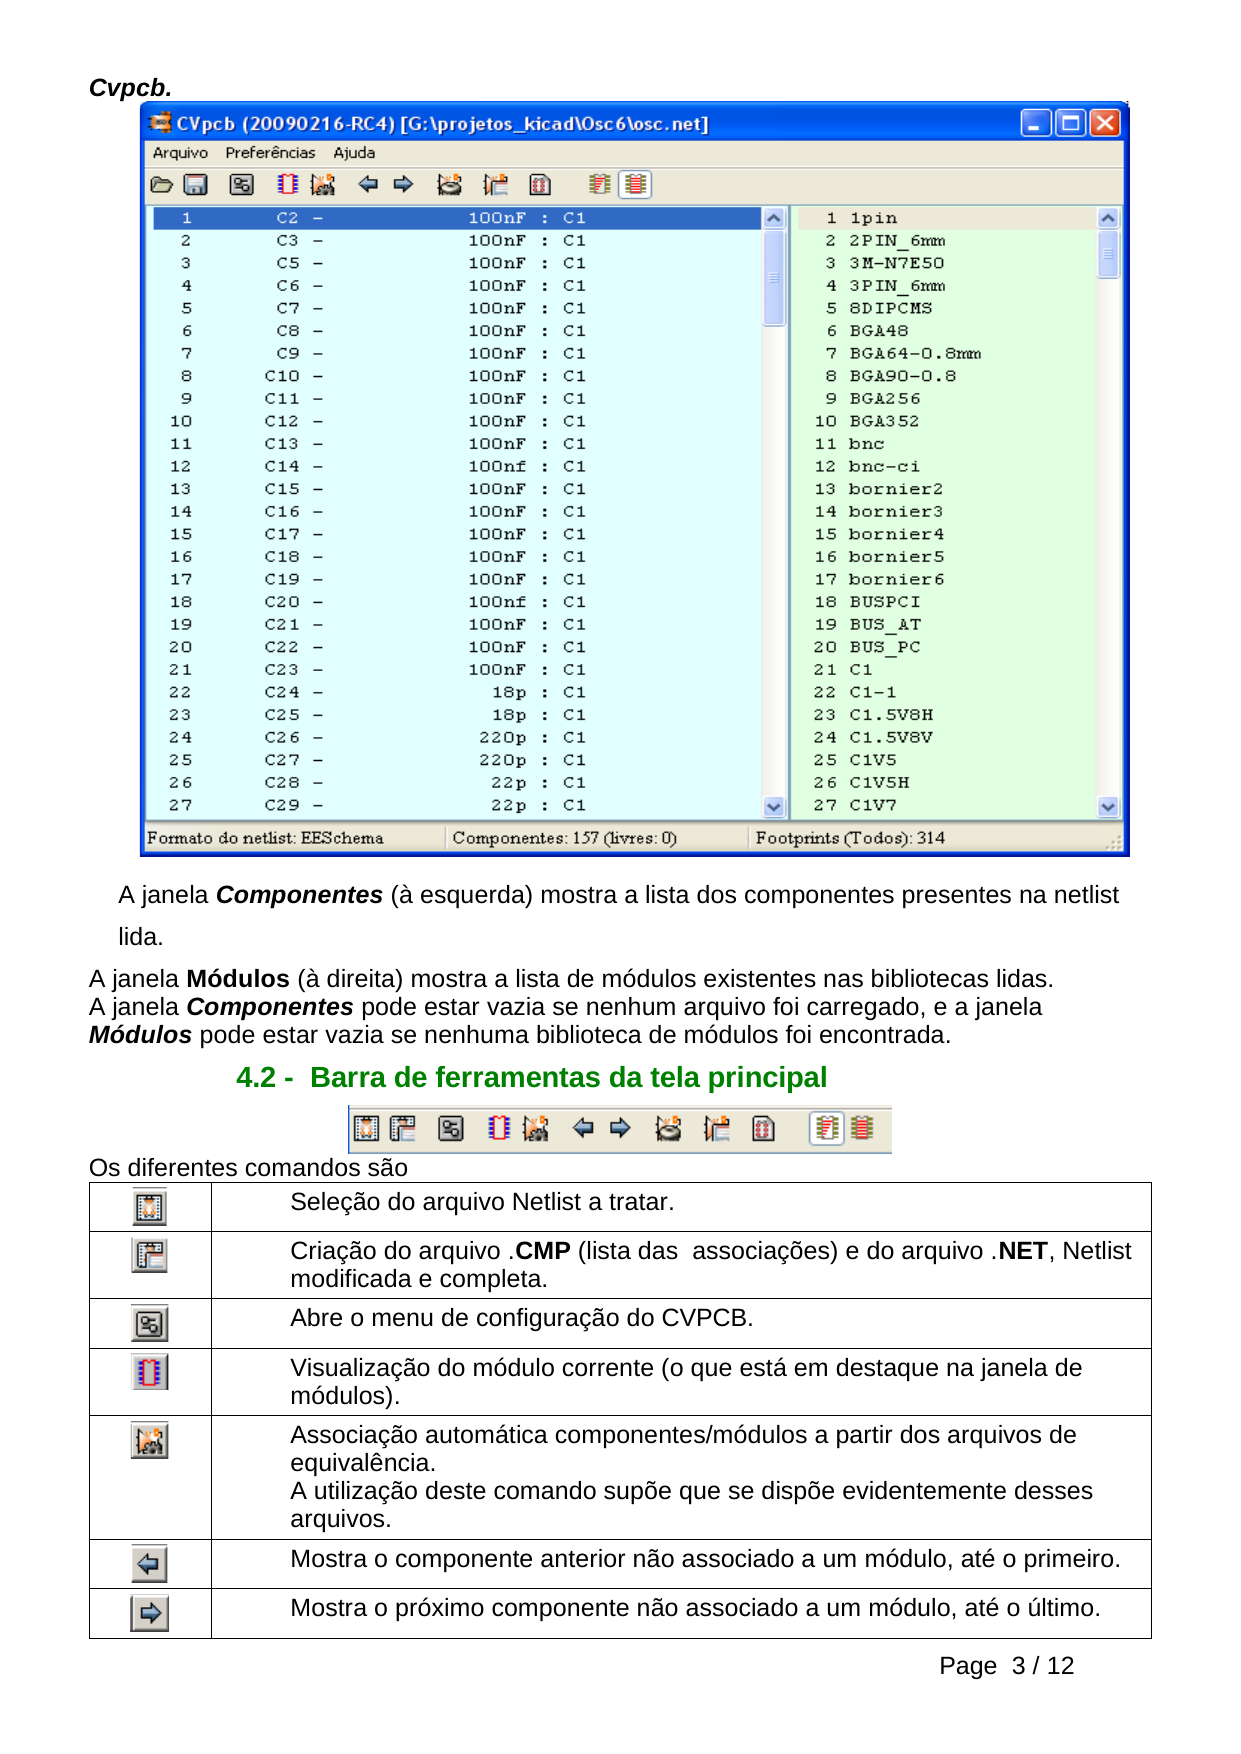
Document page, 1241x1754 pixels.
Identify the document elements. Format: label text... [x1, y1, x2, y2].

table_cell [90, 1349, 211, 1415]
table_cell Criação do arquivo .CMP (lista das associações) e do arquivo .NET, Netlist modificada e completa. [212, 1232, 1151, 1298]
table_cell [90, 1416, 211, 1539]
picture [131, 1544, 168, 1583]
text A janela Componentes pode estar vazia se nenhum arquivo foi carregado, e a janela Módulos pode estar vazia se nenhuma biblioteca de módulos foi encontrada. [88, 993, 1152, 1049]
picture [348, 1105, 892, 1154]
table_cell Mostra o próximo componente não associado a um módulo, até o último. [212, 1589, 1151, 1638]
picture [139, 101, 1130, 857]
table_header Seleção do arquivo Netlist a tratar. [212, 1183, 1151, 1231]
text A janela Módulos (à direita) mostra a lista de módulos existentes nas bibliotecas lidas. [88, 965, 1152, 993]
picture [130, 1421, 169, 1459]
table_cell Visualização do módulo corrente (o que está em destaque na janela de módulos). [212, 1349, 1151, 1415]
text Os diferentes comandos são [88, 1153, 1152, 1182]
list A janela Componentes (à esquerda) mostra a lista dos componentes presentes na netlist lida. [88, 881, 1152, 951]
table_cell [90, 1299, 211, 1348]
picture [131, 1236, 168, 1273]
table_cell [90, 1232, 211, 1298]
table_cell Associação automática componentes/módulos a partir dos arquivos de equivalência. A utilização deste comando supõe que se dispõe evidentemente desses arquivos. [212, 1416, 1151, 1539]
table_header [90, 1183, 211, 1231]
table_cell Abre o menu de configuração do CVPCB. [212, 1299, 1151, 1348]
picture [130, 1594, 169, 1632]
table_cell [90, 1540, 211, 1588]
picture [132, 1187, 167, 1226]
table_cell [90, 1589, 211, 1638]
subtitle Barra de ferramentas da tela principal [162, 1061, 1152, 1093]
picture [130, 1304, 169, 1342]
table_cell Mostra o componente anterior não associado a um módulo, até o primeiro. [212, 1540, 1151, 1588]
